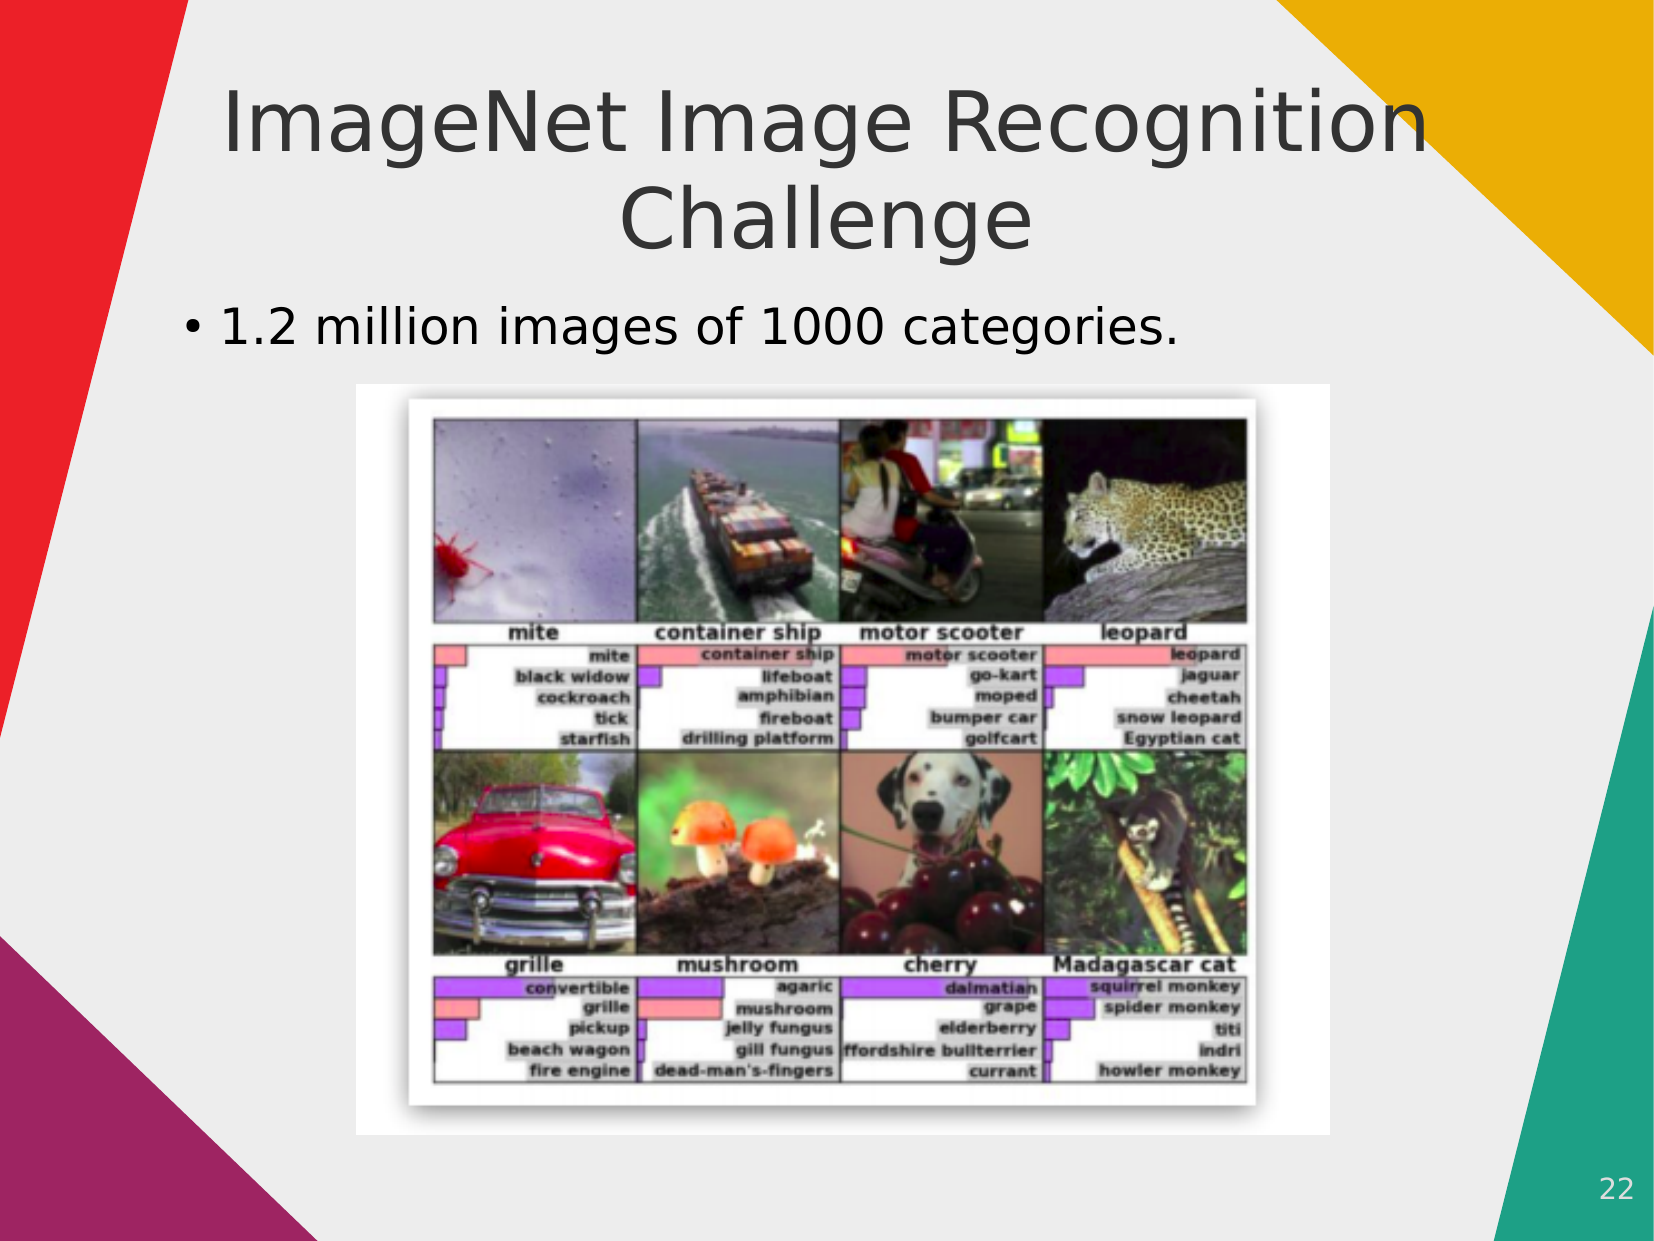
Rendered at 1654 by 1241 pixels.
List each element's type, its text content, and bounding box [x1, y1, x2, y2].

title ImageNet Image Recognition Challenge [114, 73, 1539, 271]
text_box 1.2 million images of 1000 categories. [169, 290, 1435, 364]
picture [356, 384, 1330, 1135]
